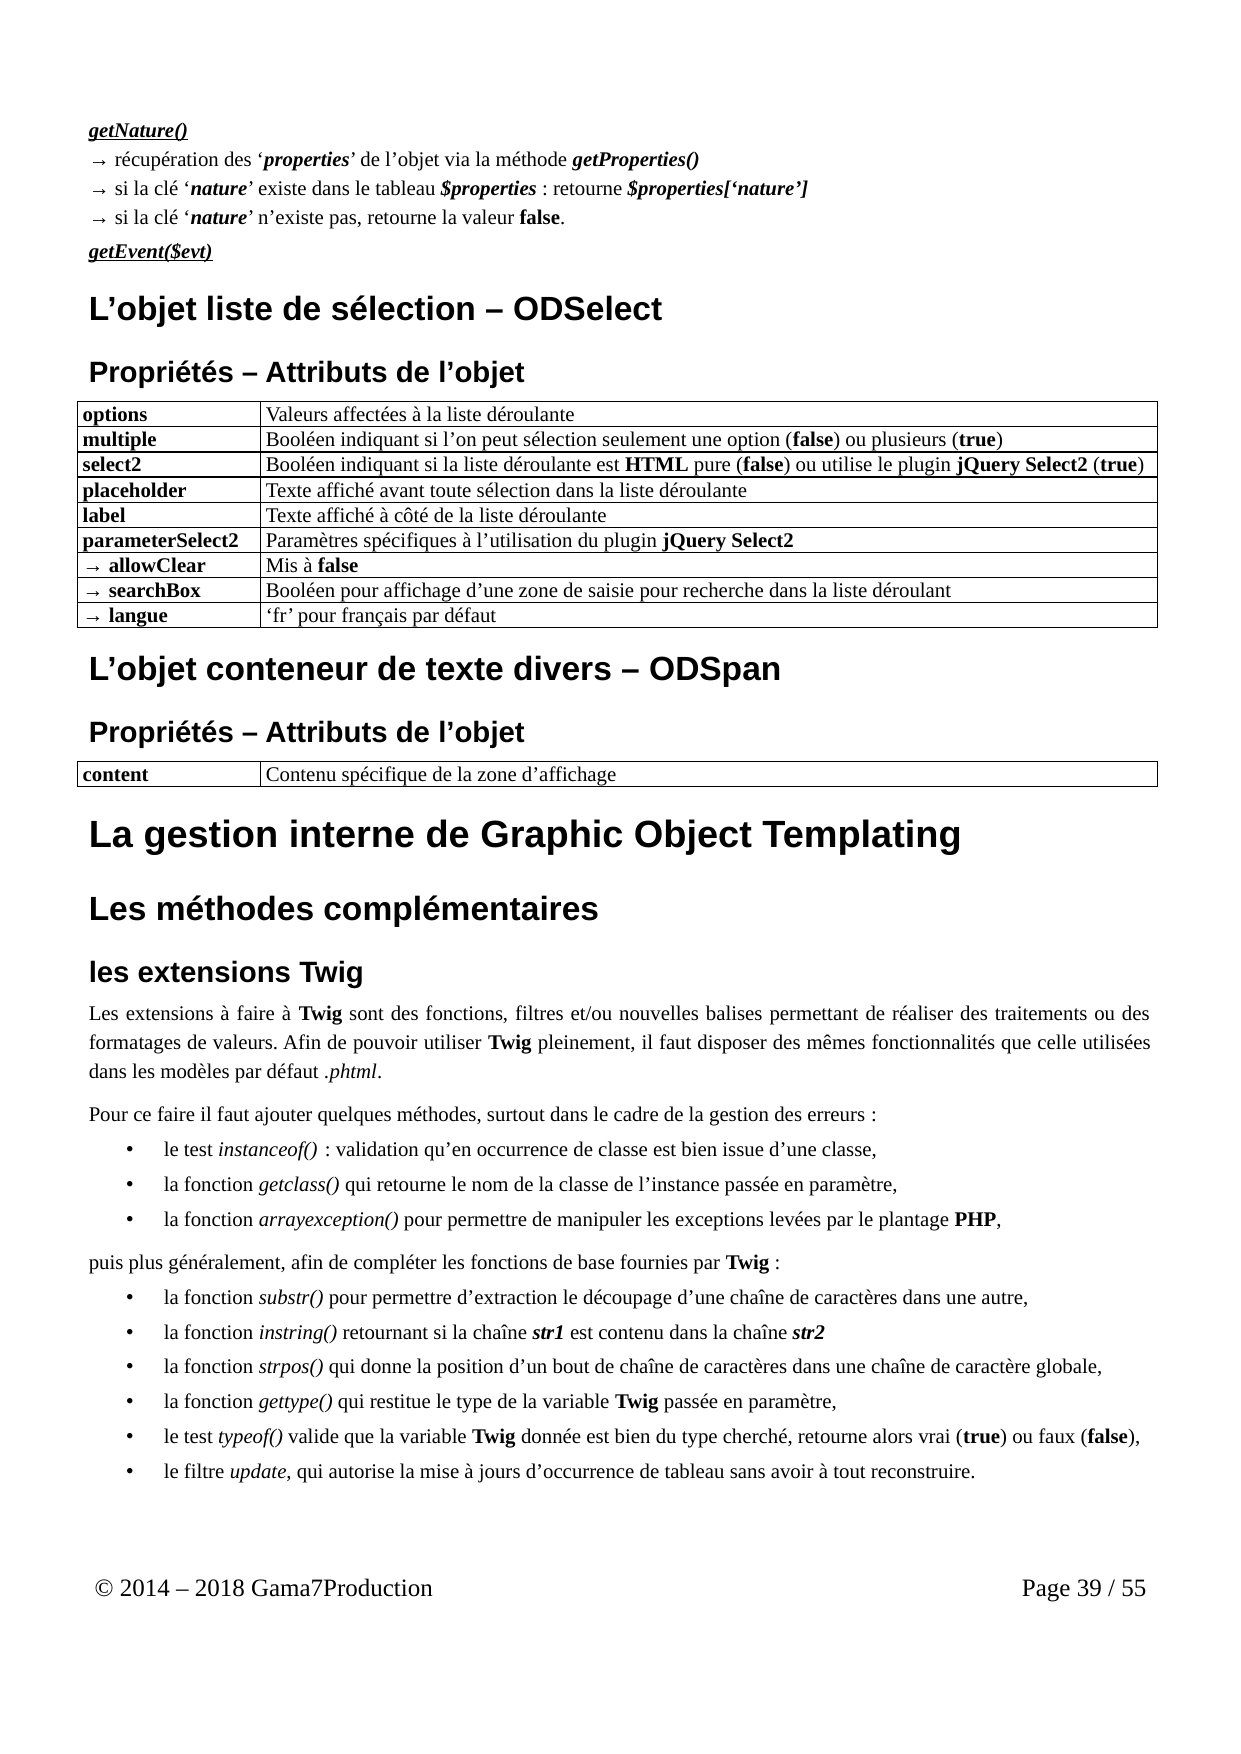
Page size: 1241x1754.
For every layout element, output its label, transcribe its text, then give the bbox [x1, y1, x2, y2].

table_cell multiple [78, 427, 260, 451]
subtitle L’objet conteneur de texte divers – ODSpan [88, 649, 1152, 688]
table_cell Paramètres spécifiques à l’utilisation du plugin jQuery Select2 [261, 528, 1157, 552]
table_cell Booléen indiquant si l’on peut sélection seulement une option (false) ou plusieurs (true) [261, 427, 1157, 451]
subtitle Propriétés – Attributs de l’objet [88, 355, 1152, 389]
list la fonction strpos() qui donne la position d’un bout de chaîne de caractères dans une chaîne de caractère globale, [126, 1354, 1152, 1378]
text → récupération des ‘properties’ de l’objet via la méthode getProperties() [88, 147, 1152, 171]
subtitle Les méthodes complémentaires [88, 889, 1152, 928]
table_cell Booléen indiquant si la liste déroulante est HTML pure (false) ou utilise le plugin jQuery Select2 (true) [261, 453, 1157, 476]
table_cell ‘fr’ pour français par défaut [261, 603, 1157, 627]
text getNature() [88, 118, 1152, 142]
table_header options [78, 402, 260, 426]
list la fonction gettype() qui restitue le type de la variable Twig passée en paramètre, [126, 1389, 1152, 1413]
table_cell → langue [78, 603, 260, 627]
text puis plus généralement, afin de compléter les fonctions de base fournies par Twig : [88, 1250, 1152, 1274]
subtitle L’objet liste de sélection – ODSelect [88, 289, 1152, 328]
table_cell select2 [78, 453, 260, 476]
list la fonction substr() pour permettre d’extraction le découpage d’une chaîne de caractères dans une autre, [126, 1285, 1152, 1309]
table_cell Texte affiché à côté de la liste déroulante [261, 503, 1157, 527]
list la fonction getclass() qui retourne le nom de la classe de l’instance passée en paramètre, [126, 1172, 1152, 1196]
table_cell placeholder [78, 478, 260, 502]
table_cell → allowClear [78, 553, 260, 577]
list le test typeof() valide que la variable Twig donnée est bien du type cherché, retourne alors vrai (true) ou faux (false), [126, 1424, 1152, 1448]
list la fonction arrayexception() pour permettre de manipuler les exceptions levées par le plantage PHP, [126, 1207, 1152, 1231]
text → si la clé ‘nature’ n’existe pas, retourne la valeur false. [88, 205, 1152, 229]
table_header Contenu spécifique de la zone d’affichage [261, 762, 1157, 786]
list la fonction instring() retournant si la chaîne str1 est contenu dans la chaîne str2 [126, 1319, 1152, 1344]
list le filtre update, qui autorise la mise à jours d’occurrence de tableau sans avoir à tout reconstruire. [126, 1459, 1152, 1483]
list le test instanceof() : validation qu’en occurrence de classe est bien issue d’une classe, [126, 1137, 1152, 1161]
subtitle les extensions Twig [88, 955, 1152, 988]
table_header Valeurs affectées à la liste déroulante [261, 402, 1157, 426]
subtitle La gestion interne de Graphic Object Templating [88, 812, 1152, 856]
text Pour ce faire il faut ajouter quelques méthodes, surtout dans le cadre de la gestion des erreurs : [88, 1102, 1152, 1126]
table_cell parameterSelect2 [78, 528, 260, 552]
subtitle Propriétés – Attributs de l’objet [88, 715, 1152, 748]
table_cell Texte affiché avant toute sélection dans la liste déroulante [261, 478, 1157, 502]
table_cell label [78, 503, 260, 527]
table_header content [78, 762, 260, 786]
table_cell → searchBox [78, 578, 260, 602]
text Les extensions à faire à Twig sont des fonctions, filtres et/ou nouvelles balises permettant de réaliser des traitements ou des formatages de valeurs. Afin de pouvoir utiliser Twig pleinement, il faut disposer des mêmes fonctionnalités que celle utilisées dans les modèles par défaut .phtml. [88, 1001, 1152, 1083]
text getEvent($evt) [88, 239, 1152, 263]
table_cell Booléen pour affichage d’une zone de saisie pour recherche dans la liste déroulant [261, 578, 1157, 602]
text → si la clé ‘nature’ existe dans le tableau $properties : retourne $properties[‘nature’] [88, 176, 1152, 200]
table_cell Mis à false [261, 553, 1157, 577]
